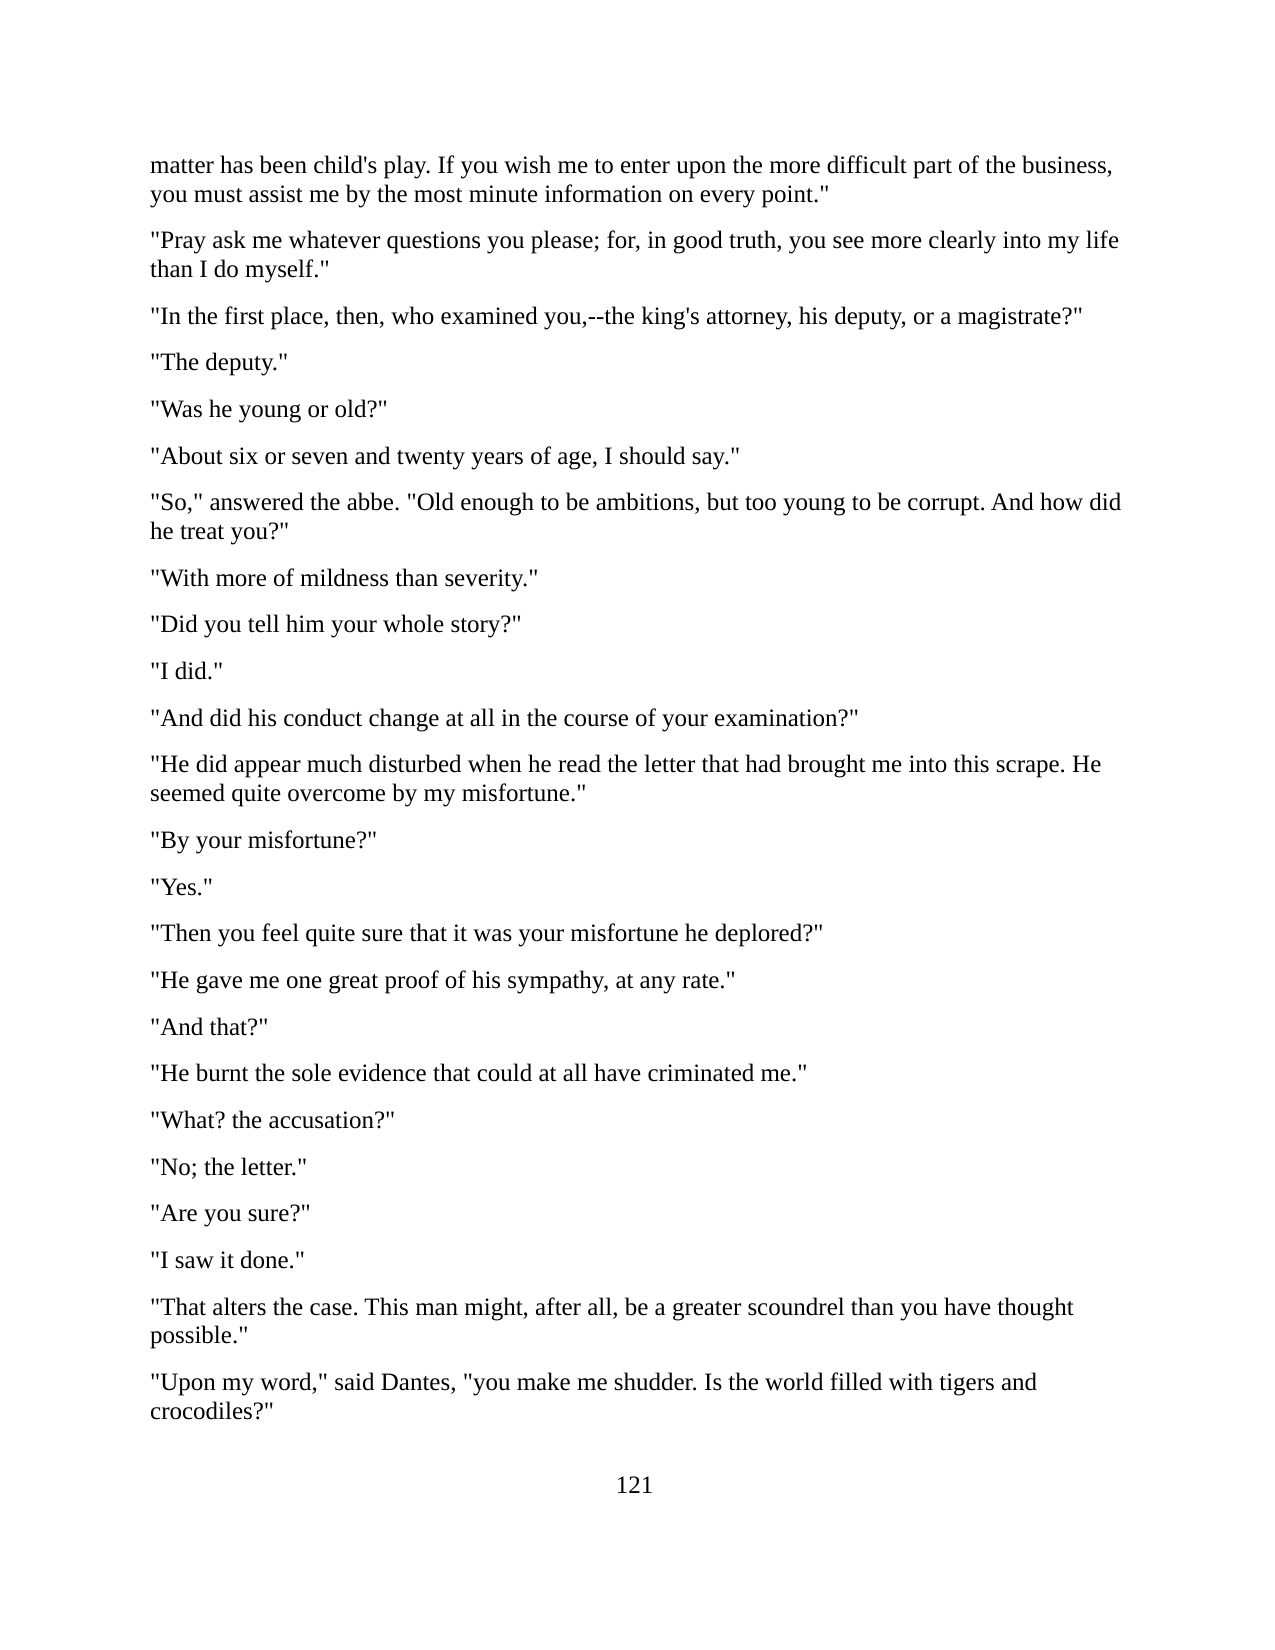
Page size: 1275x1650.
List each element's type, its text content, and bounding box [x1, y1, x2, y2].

text "With more of mildness than severity." [150, 563, 1125, 592]
text "Upon my word," said Dantes, "you make me shudder. Is the world filled with tigers and crocodiles?" [150, 1367, 1125, 1424]
text "In the first place, then, who examined you,--the king's attorney, his deputy, or a magistrate?" [150, 301, 1125, 329]
text "And that?" [150, 1012, 1125, 1040]
text "He gave me one great proof of his sympathy, at any rate." [150, 965, 1125, 994]
text "That alters the case. This man might, after all, be a greater scoundrel than you have thought possible." [150, 1292, 1125, 1349]
text "I saw it done." [150, 1245, 1125, 1274]
text "No; the letter." [150, 1152, 1125, 1180]
text "He burnt the sole evidence that could at all have criminated me." [150, 1058, 1125, 1087]
text "I did." [150, 656, 1125, 685]
text "Then you feel quite sure that it was your misfortune he deplored?" [150, 918, 1125, 947]
text "And did his conduct change at all in the course of your examination?" [150, 703, 1125, 732]
text "Was he young or old?" [150, 394, 1125, 423]
text "Yes." [150, 872, 1125, 900]
text "By your misfortune?" [150, 825, 1125, 854]
text "Did you tell him your whole story?" [150, 609, 1125, 638]
text "Are you sure?" [150, 1198, 1125, 1227]
text "So," answered the abbe. "Old enough to be ambitions, but too young to be corrupt. And how did he treat you?" [150, 487, 1125, 545]
text "About six or seven and twenty years of age, I should say." [150, 441, 1125, 469]
text "He did appear much disturbed when he read the letter that had brought me into this scrape. He seemed quite overcome by my misfortune." [150, 749, 1125, 807]
text "What? the accusation?" [150, 1105, 1125, 1134]
text matter has been child's play. If you wish me to enter upon the more difficult part of the business, you must assist me by the most minute information on every point." [150, 150, 1125, 207]
text "Pray ask me whatever questions you please; for, in good truth, you see more clearly into my life than I do myself." [150, 225, 1125, 283]
text "The deputy." [150, 347, 1125, 376]
